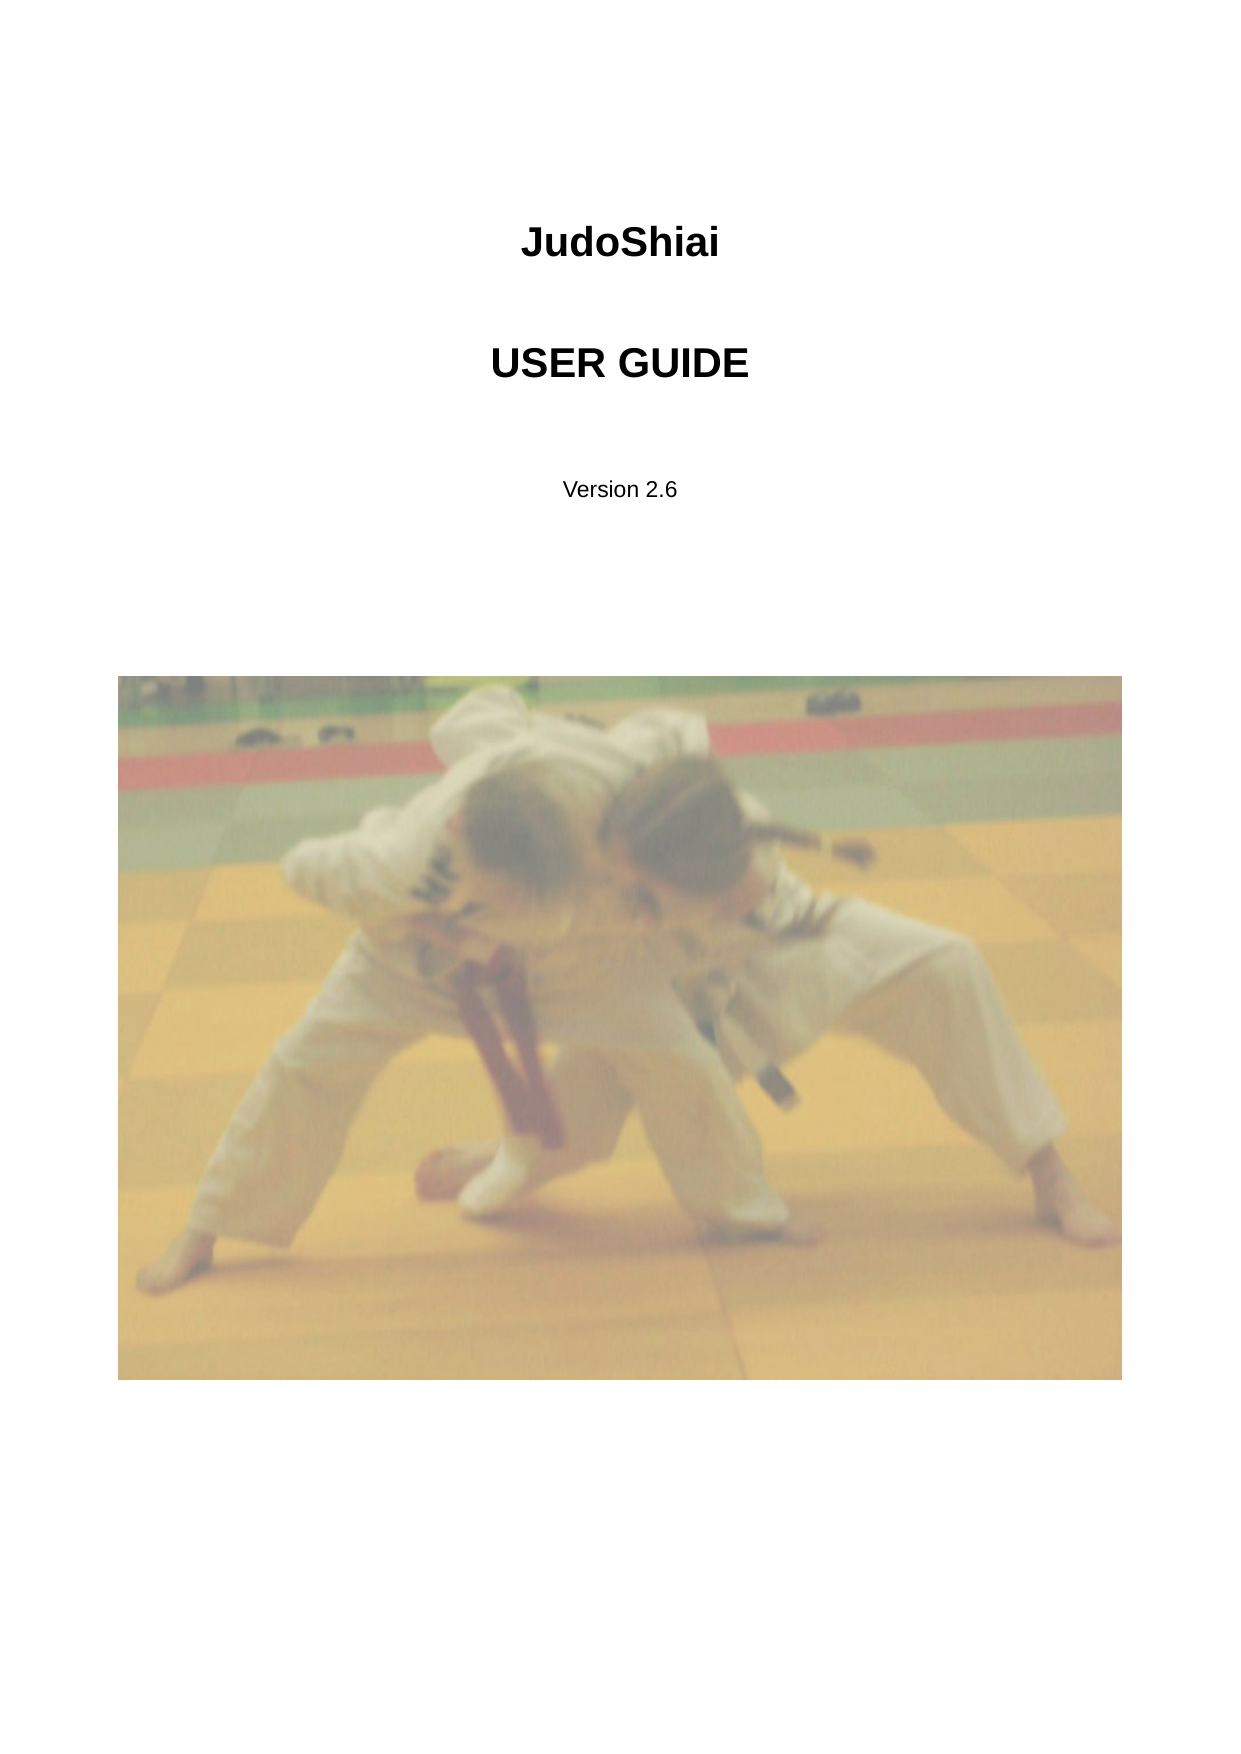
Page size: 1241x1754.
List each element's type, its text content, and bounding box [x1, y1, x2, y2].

text JudoShiai [118, 217, 1122, 265]
text Version 2.6 [118, 476, 1122, 503]
text USER GUIDE [118, 338, 1122, 386]
picture [118, 676, 1122, 1380]
